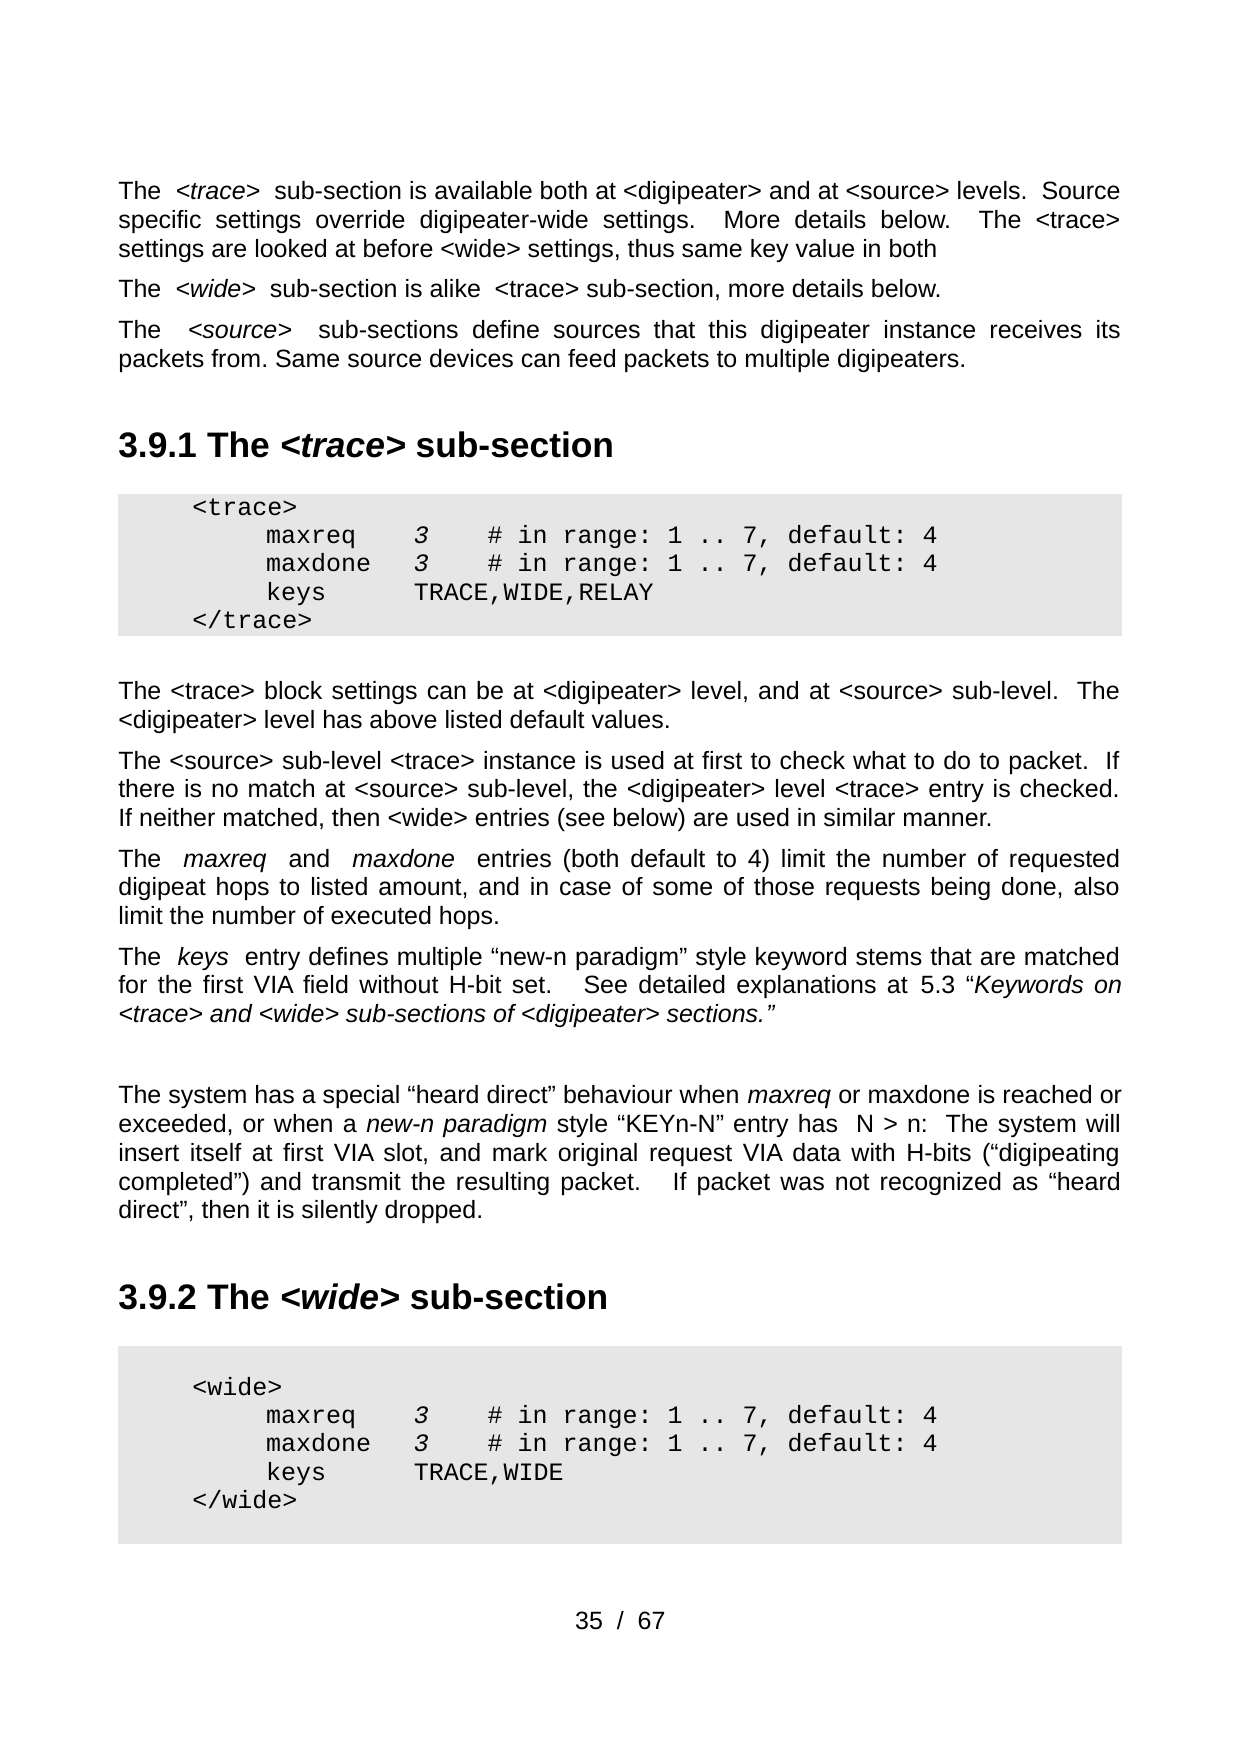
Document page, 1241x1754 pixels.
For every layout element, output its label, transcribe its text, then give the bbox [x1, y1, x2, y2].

text The <source> sub-sections define sources that this digipeater instance receives its packets from. Same source devices can feed packets to multiple digipeaters. [118, 315, 1122, 372]
text keys TRACE,WIDE [118, 1459, 1122, 1487]
text keys TRACE,WIDE,RELAY [118, 579, 1122, 607]
text maxreq 3 # in range: 1 .. 7, default: 4 [118, 1402, 1122, 1431]
text maxreq 3 # in range: 1 .. 7, default: 4 [118, 522, 1122, 551]
text The <trace> block settings can be at <digipeater> level, and at <source> sub-level. The <digipeater> level has above listed default values. [118, 676, 1122, 734]
text The <trace> sub-section is available both at <digipeater> and at <source> levels. Source specific settings override digipeater-wide settings. More details below. The <trace> settings are looked at before <wide> settings, thus same key value in both [118, 176, 1122, 263]
text maxdone 3 # in range: 1 .. 7, default: 4 [118, 1431, 1122, 1459]
text The <wide> sub-section is alike <trace> sub-section, more details below. [118, 274, 1122, 303]
text The <source> sub-level <trace> instance is used at first to check what to do to packet. If there is no match at <source> sub-level, the <digipeater> level <trace> entry is checked. If neither matched, then <wide> entries (see below) are used in similar manner. [118, 746, 1122, 832]
text <wide> [118, 1374, 1122, 1402]
text The system has a special “heard direct” behaviour when maxreq or maxdone is reached or exceeded, or when a new-n paradigm style “KEYn-N” entry has N > n: The system will insert itself at first VIA slot, and mark original request VIA data with H-bits (“digipeating completed”) and transmit the resulting packet. If packet was not recognized as “heard direct”, then it is silently dropped. [118, 1080, 1122, 1224]
subtitle The <wide> sub-section [118, 1276, 1122, 1317]
text maxdone 3 # in range: 1 .. 7, default: 4 [118, 551, 1122, 579]
text <trace> [118, 494, 1122, 522]
text </wide> [118, 1487, 1122, 1516]
text The maxreq and maxdone entries (both default to 4) limit the number of requested digipeat hops to listed amount, and in case of some of those requests being done, also limit the number of executed hops. [118, 844, 1122, 930]
subtitle The <trace> sub-section [118, 425, 1122, 465]
text The keys entry defines multiple “new-n paradigm” style keyword stems that are matched for the first VIA field without H-bit set. See detailed explanations at 5.3 “Keywords on <trace> and <wide> sub-sections of <digipeater> sections.” [118, 942, 1122, 1028]
text </trace> [118, 607, 1122, 636]
